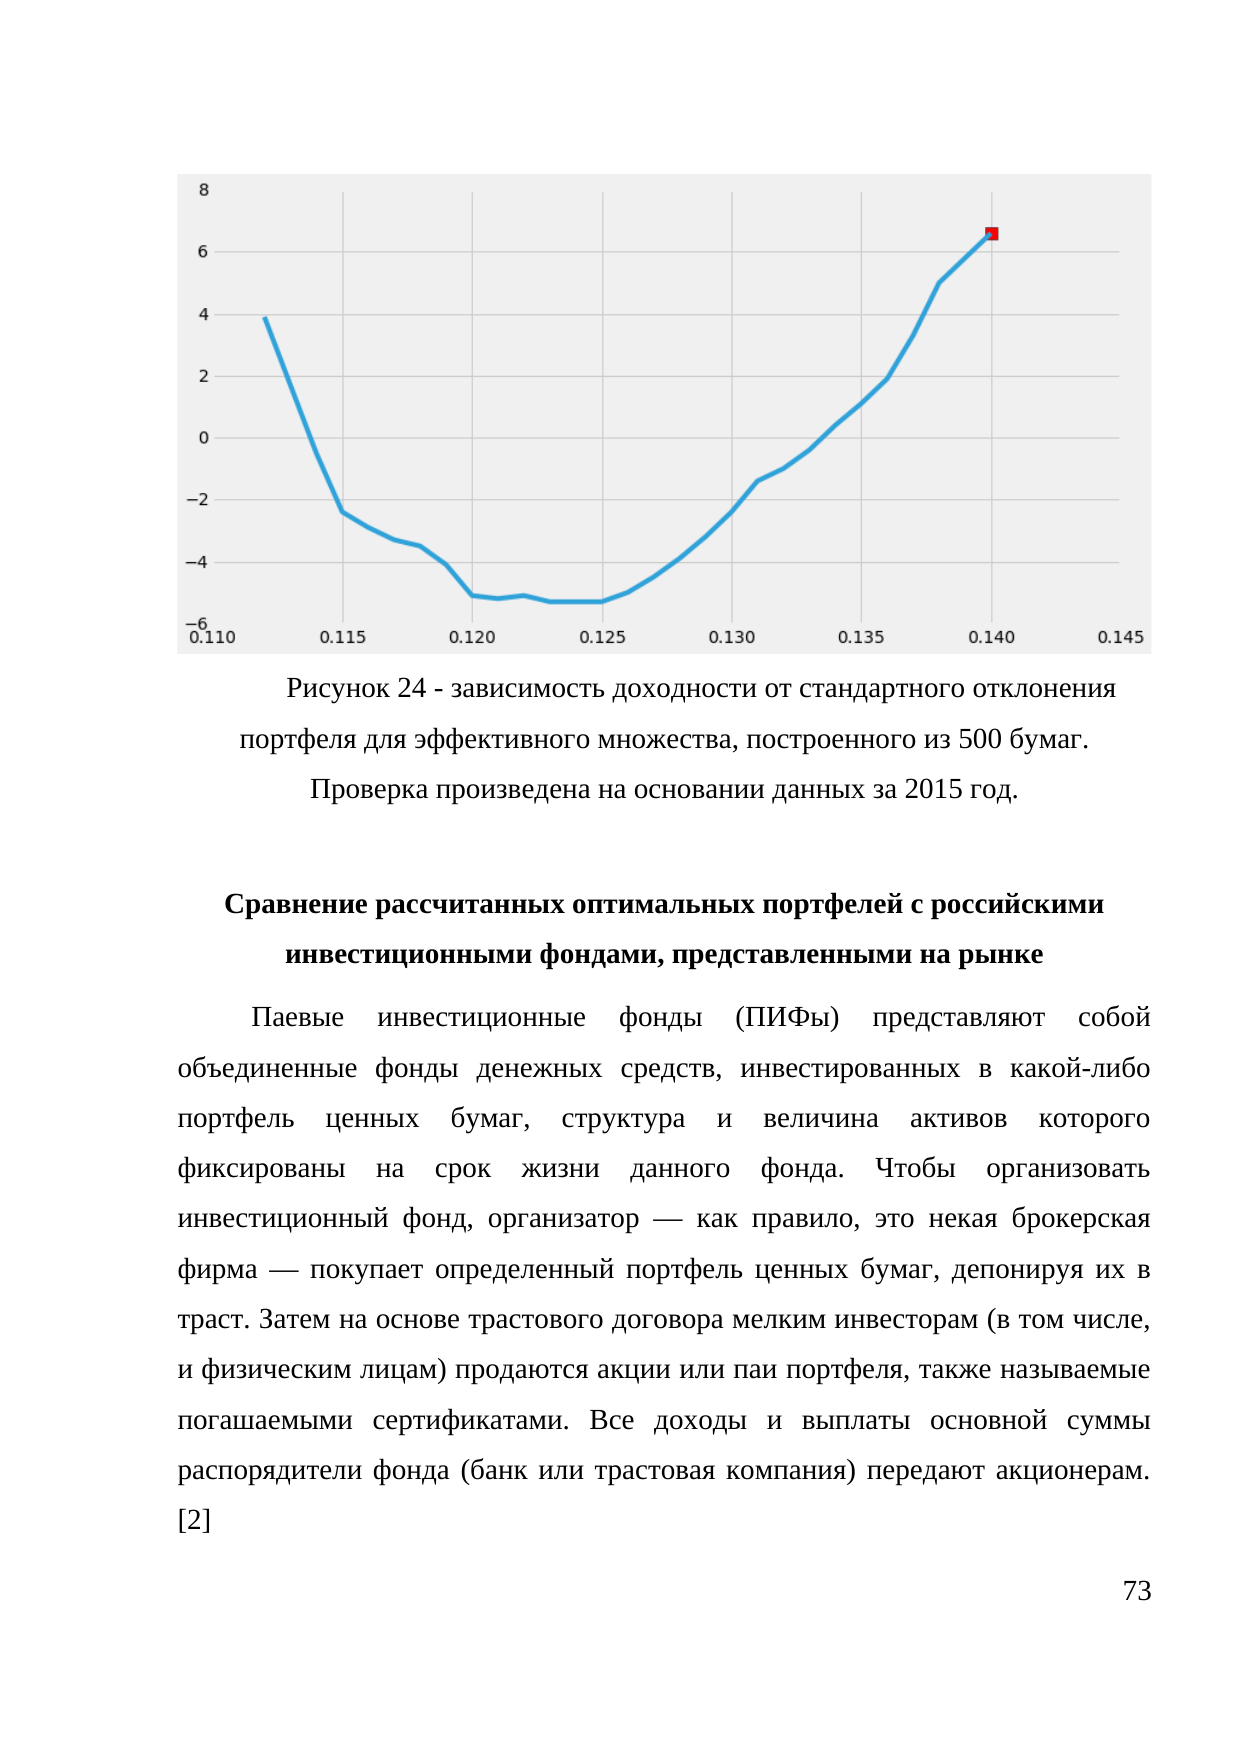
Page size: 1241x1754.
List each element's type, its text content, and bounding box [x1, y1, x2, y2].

picture [177, 174, 1152, 654]
subtitle Сравнение рассчитанных оптимальных портфелей с российскими инвестиционными фондами, представленными на рынке [177, 886, 1152, 970]
text Паевые инвестиционные фонды (ПИФы) представляют собой объединенные фонды денежных средств, инвестированных в какой-либо портфель ценных бумаг, структура и величина активов которого фиксированы на срок жизни данного фонда. Чтобы организовать инвестиционный фонд, организатор — как правило, это некая брокерская фирма — покупает определенный портфель ценных бумаг, депонируя их в траст. Затем на основе трастового договора мелким инвесторам (в том числе, и физическим лицам) продаются акции или паи портфеля, также называемые погашаемыми сертификатами. Все доходы и выплаты основной суммы распорядители фонда (банк или трастовая компания) передают акционерам.[2] [177, 999, 1152, 1536]
text Рисунок 24 - зависимость доходности от стандартного отклонения портфеля для эффективного множества, построенного из 500 бумаг. Проверка произведена на основании данных за 2015 год. [177, 654, 1152, 804]
